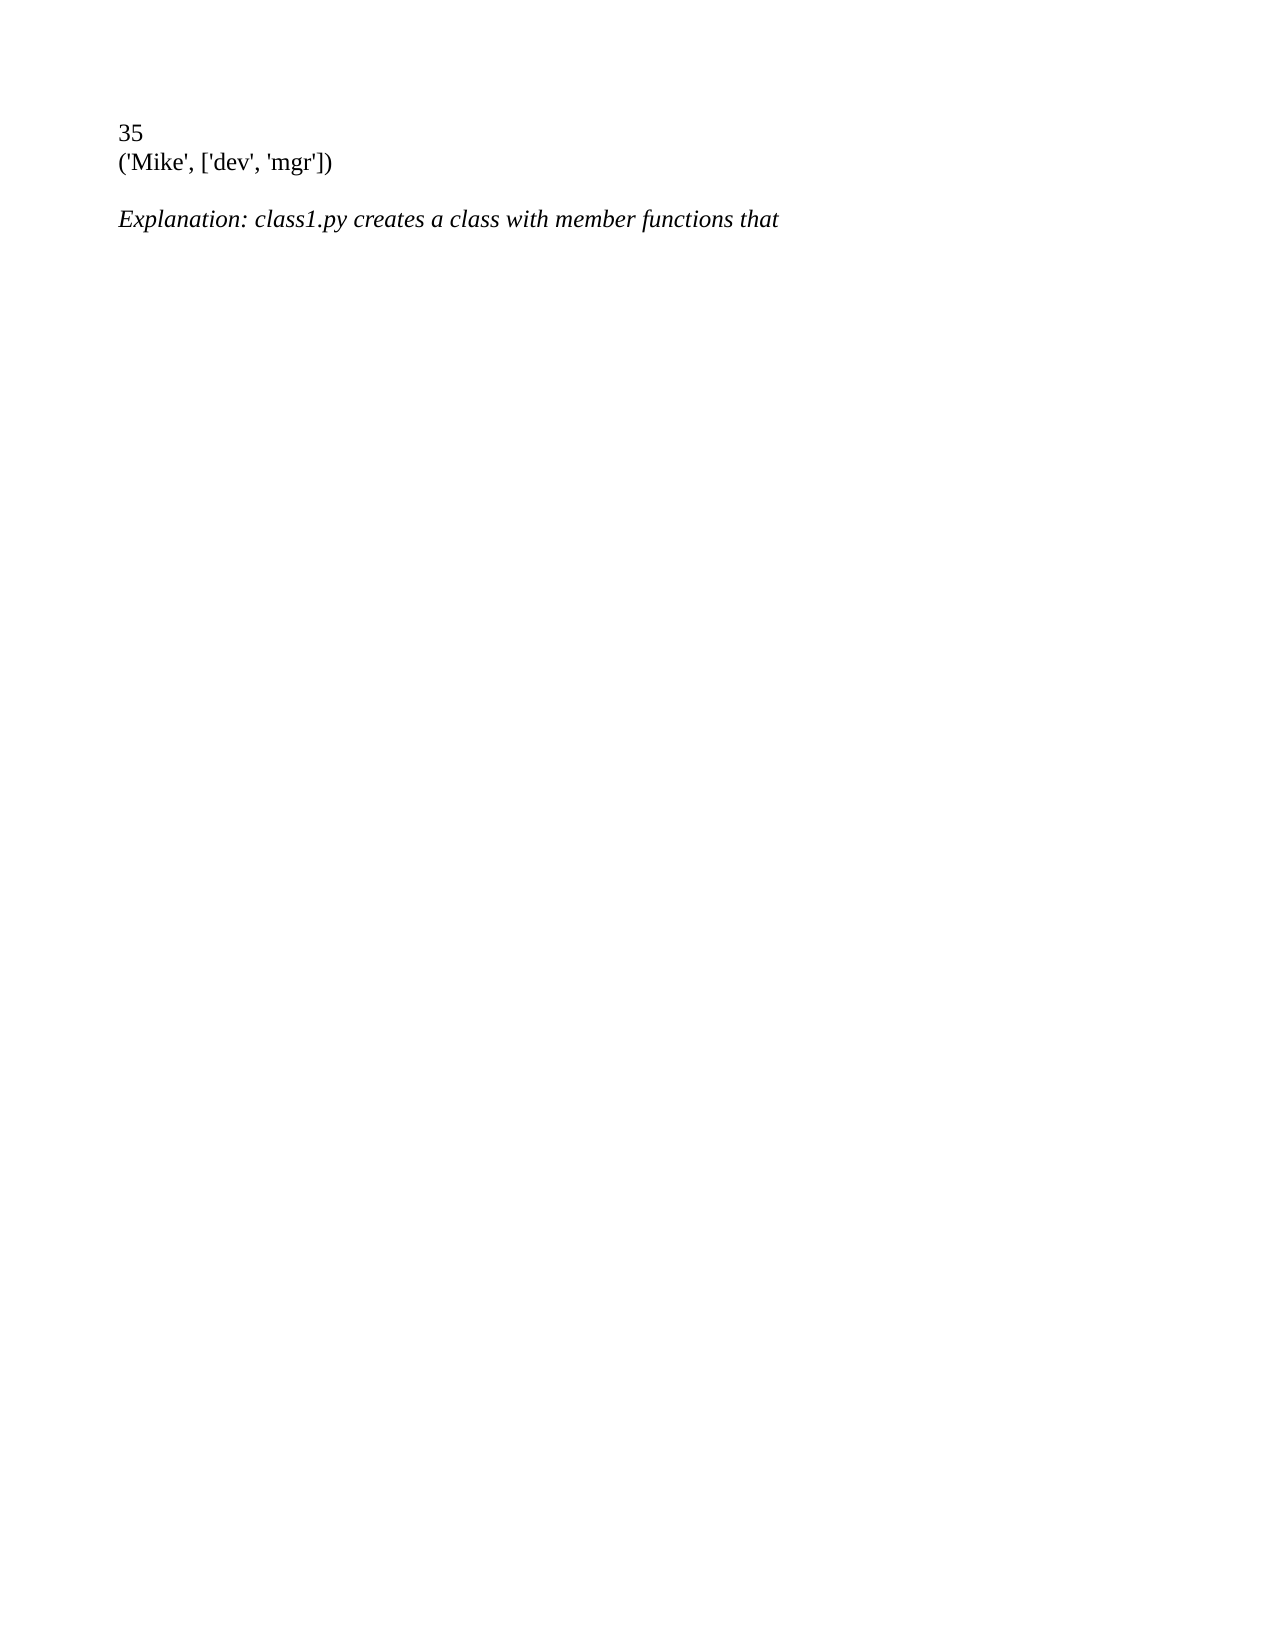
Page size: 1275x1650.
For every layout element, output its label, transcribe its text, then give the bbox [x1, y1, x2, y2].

text 35 [118, 118, 1157, 147]
text Explanation: class1.py creates a class with member functions that [118, 204, 1157, 233]
text ('Mike', ['dev', 'mgr']) [118, 147, 1157, 176]
